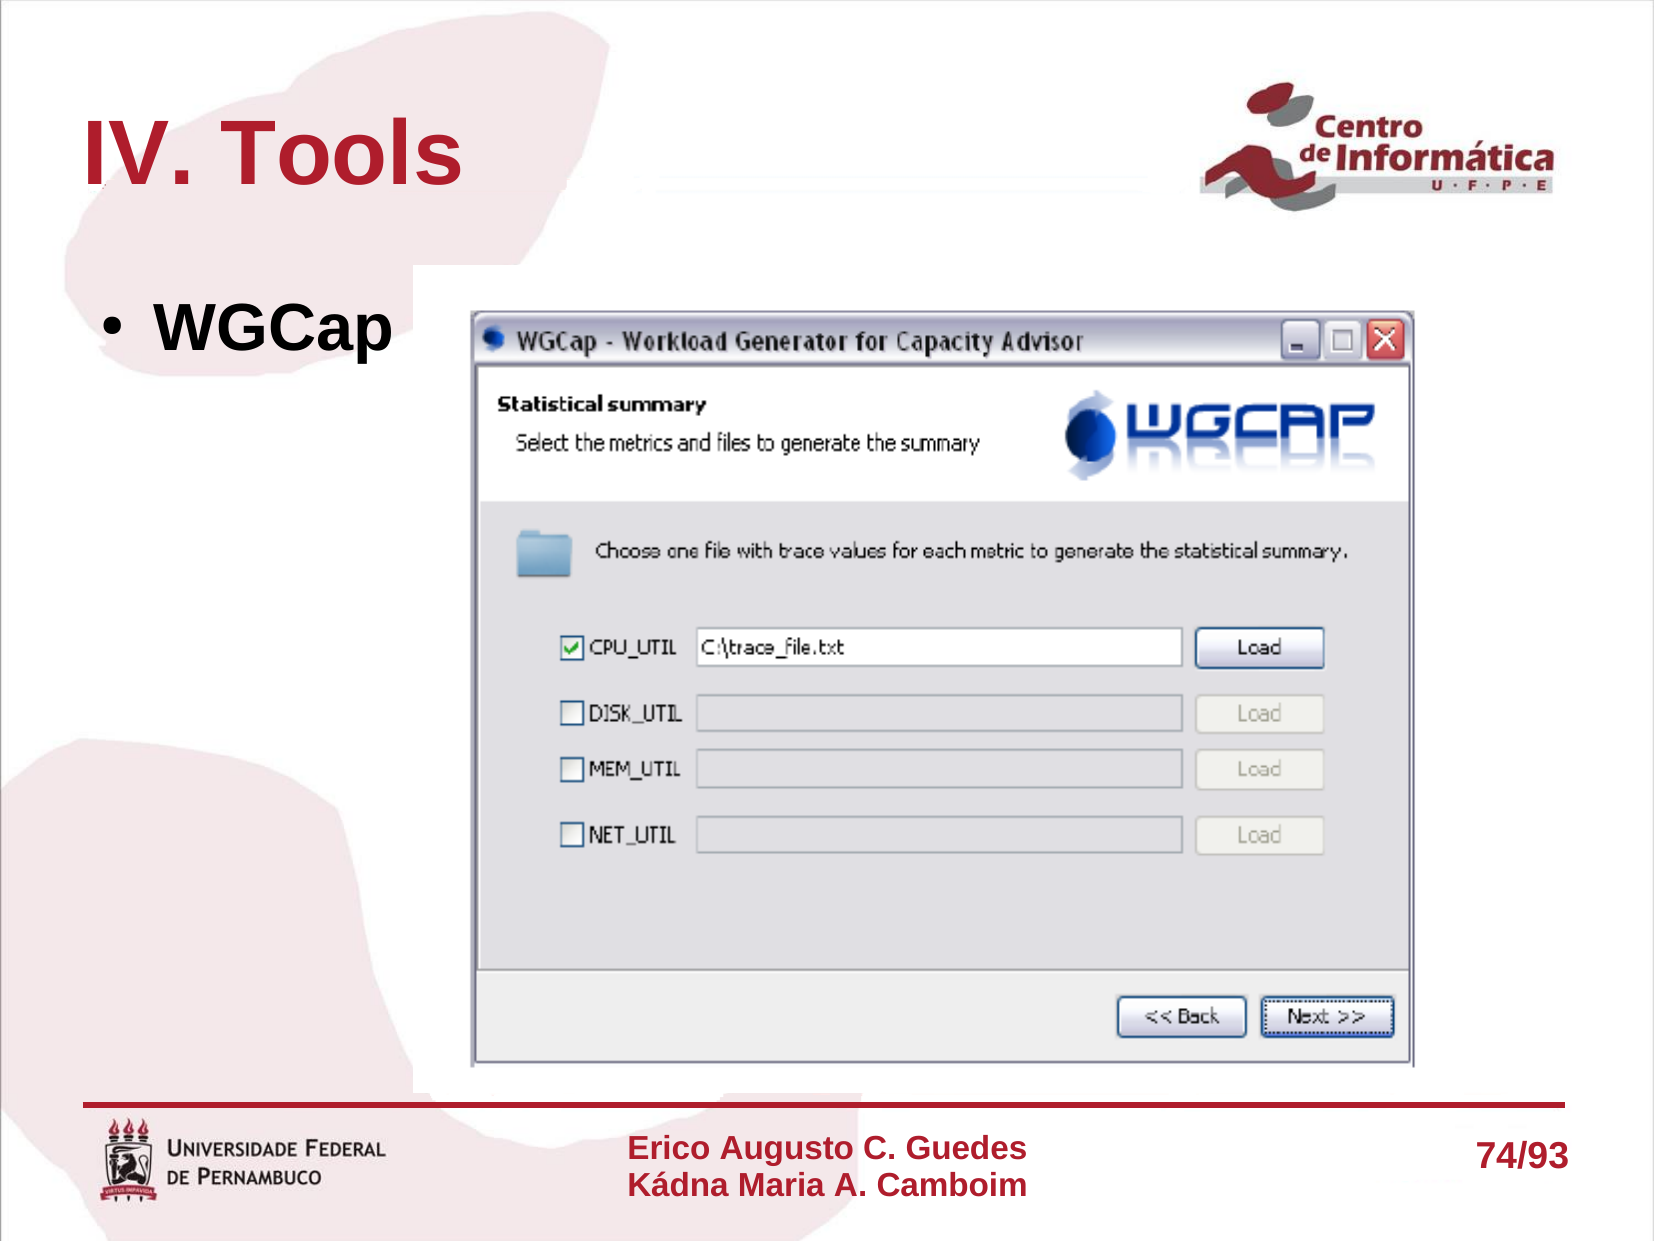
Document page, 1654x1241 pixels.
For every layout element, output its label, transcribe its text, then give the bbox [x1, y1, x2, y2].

title IV. Tools [82, 56, 1571, 250]
list WGCap [82, 290, 1571, 1094]
picture [0, 0, 1654, 1241]
